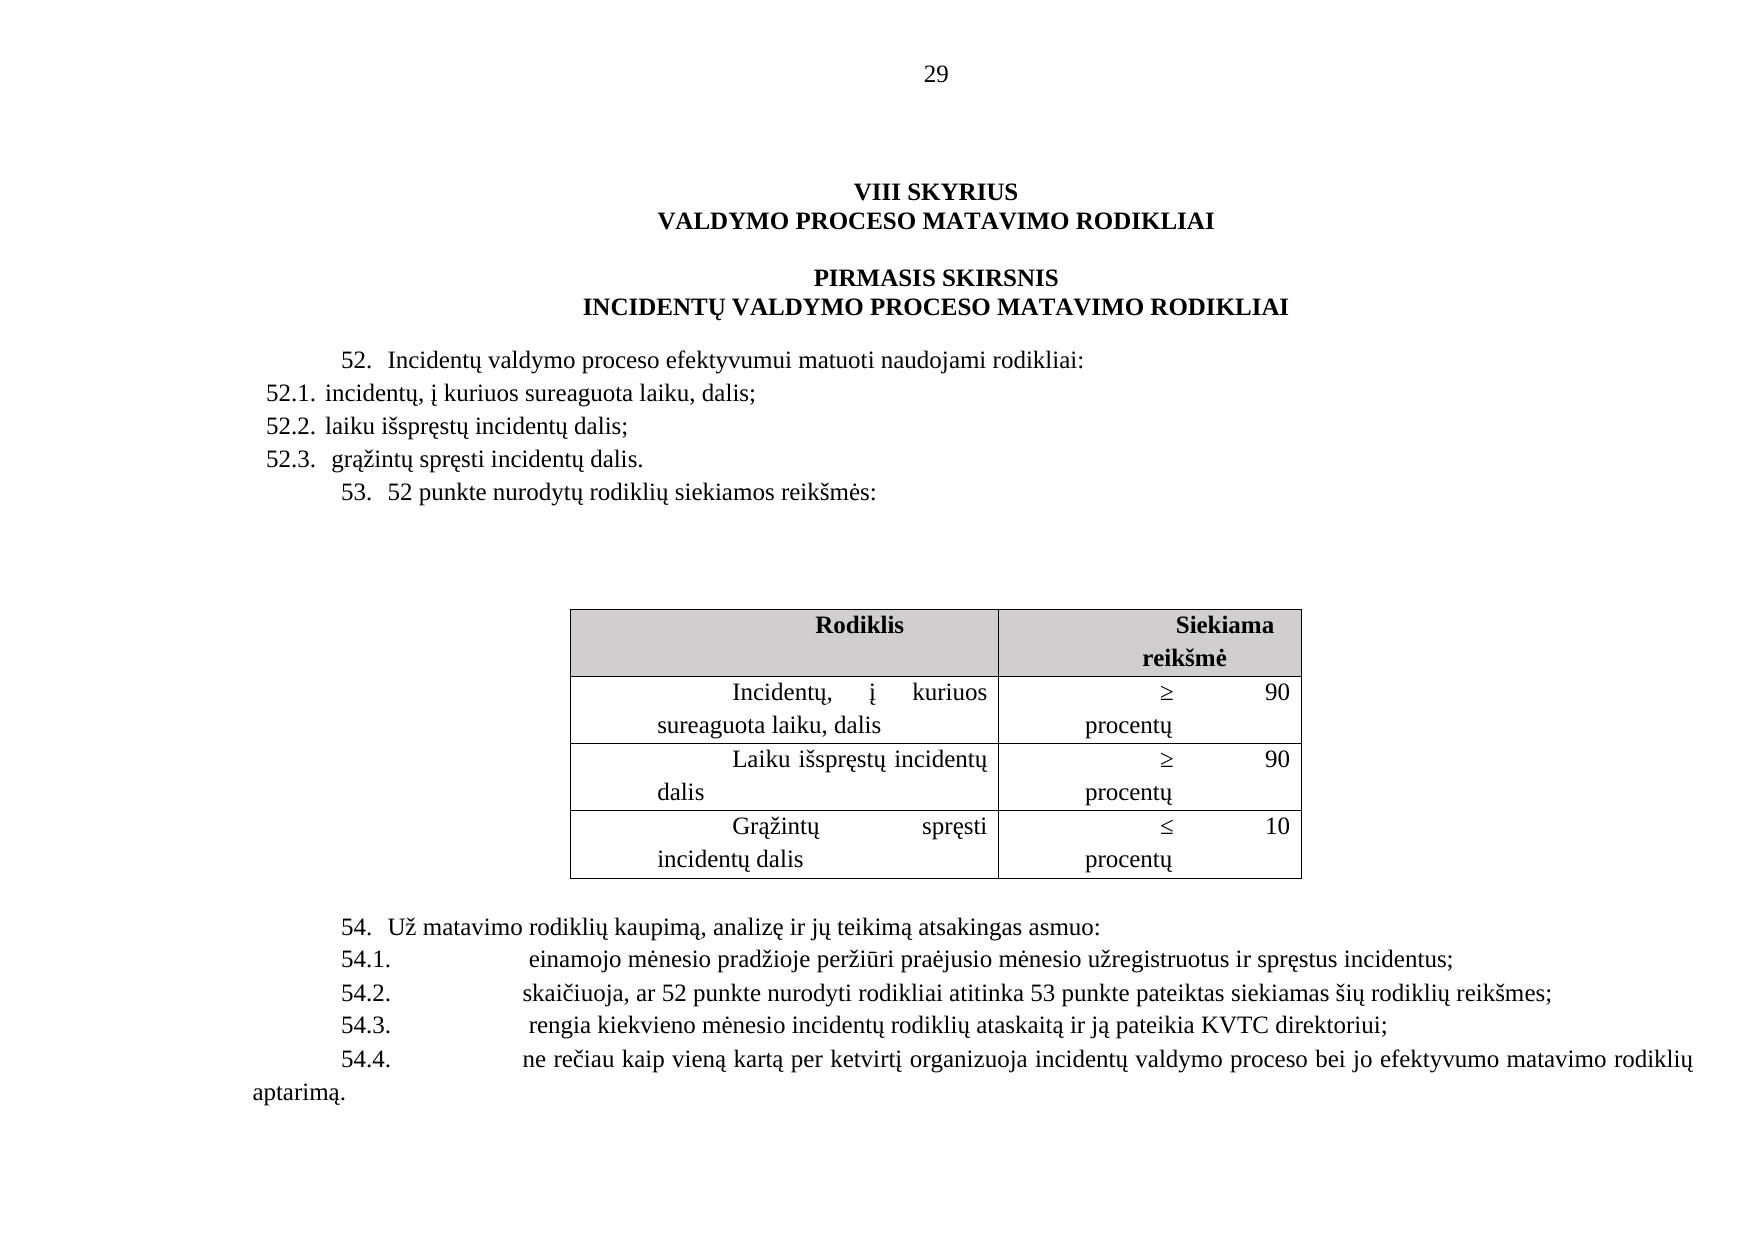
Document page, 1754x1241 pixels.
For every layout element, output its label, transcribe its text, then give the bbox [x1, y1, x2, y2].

text INCIDENTŲ VALDYMO PROCESO MATAVIMO RODIKLIAI [177, 292, 1695, 321]
text 52.1. incidentų, į kuriuos sureaguota laiku, dalis; [260, 378, 1695, 407]
text VIII SKYRIUS [177, 177, 1695, 206]
table_cell ≤ 10 procentų [999, 811, 1301, 877]
table_header Siekiama reikšmė [999, 610, 1301, 676]
table_cell Laiku išspręstų incidentų dalis [571, 744, 998, 810]
table_header Rodiklis [571, 610, 998, 676]
text 54.1. einamojo mėnesio pradžioje peržiūri praėjusio mėnesio užregistruotus ir spręstus incidentus; [252, 944, 1695, 973]
text PIRMASIS SKIRSNIS [177, 263, 1695, 292]
text 54.2. skaičiuoja, ar 52 punkte nurodyti rodikliai atitinka 53 punkte pateiktas siekiamas šių rodiklių reikšmes; [252, 978, 1695, 1006]
text 54. Už matavimo rodiklių kaupimą, analizę ir jų teikimą atsakingas asmuo: [252, 912, 1695, 940]
text 52. Incidentų valdymo proceso efektyvumui matuoti naudojami rodikliai: [252, 345, 1695, 374]
text 52.3. grąžintų spręsti incidentų dalis. [260, 444, 1695, 473]
text 52.2. laiku išspręstų incidentų dalis; [260, 411, 1695, 440]
table_cell ≥ 90 procentų [999, 677, 1301, 743]
text 54.3. rengia kiekvieno mėnesio incidentų rodiklių ataskaitą ir ją pateikia KVTC direktoriui; [252, 1011, 1695, 1039]
table_cell ≥ 90 procentų [999, 744, 1301, 810]
text VALDYMO PROCESO MATAVIMO RODIKLIAI [177, 206, 1695, 235]
text 53. 52 punkte nurodytų rodiklių siekiamos reikšmės: [252, 477, 1695, 506]
table_cell Incidentų, į kuriuos sureaguota laiku, dalis [571, 677, 998, 743]
text 54.4. ne rečiau kaip vieną kartą per ketvirtį organizuoja incidentų valdymo proceso bei jo efektyvumo matavimo rodiklių aptarimą. [252, 1044, 1695, 1105]
table_cell Grąžintų spręsti incidentų dalis [571, 811, 998, 877]
